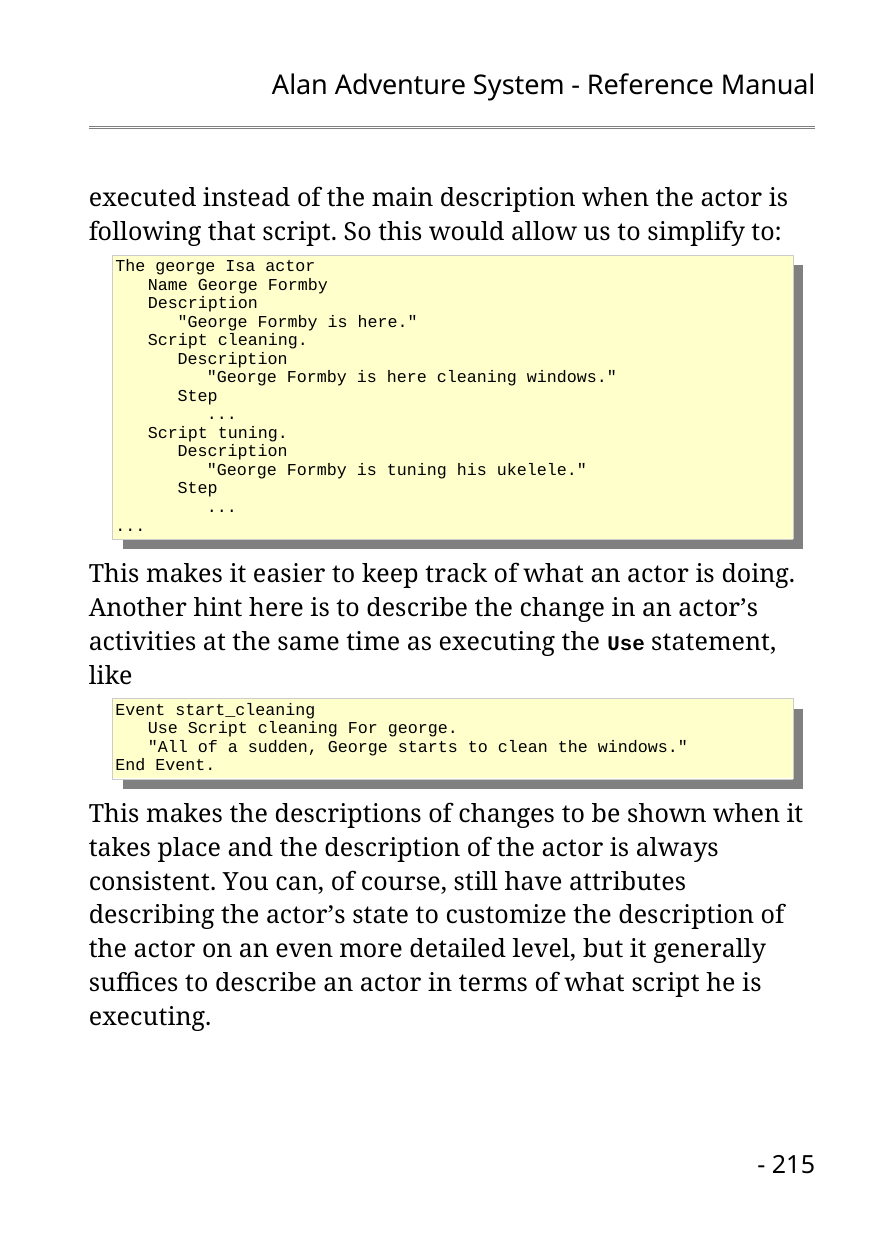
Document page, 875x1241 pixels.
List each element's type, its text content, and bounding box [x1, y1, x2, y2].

text executed instead of the main description when the actor is following that script. So this would allow us to simplify to: [88, 180, 815, 248]
text This makes the descriptions of changes to be shown when it takes place and the description of the actor is always consistent. You can, of course, still have attributes describing the actor’s state to customize the description of the actor on an even more detailed level, but it generally suffices to describe an actor in terms of what script he is executing. [88, 796, 815, 1033]
text The george Isa actor Name George Formby Description "George Formby is here." Script cleaning. Description "George Formby is here cleaning windows." Step ... Script tuning. Description "George Formby is tuning his ukelele." Step ... ... [113, 256, 793, 539]
text This makes it easier to keep track of what an actor is doing. Another hint here is to describe the change in an actor’s activities at the same time as executing the Use statement, like [88, 556, 815, 692]
text Event start_cleaning Use Script cleaning For george. "All of a sudden, George starts to clean the windows." End Event. [113, 699, 793, 778]
